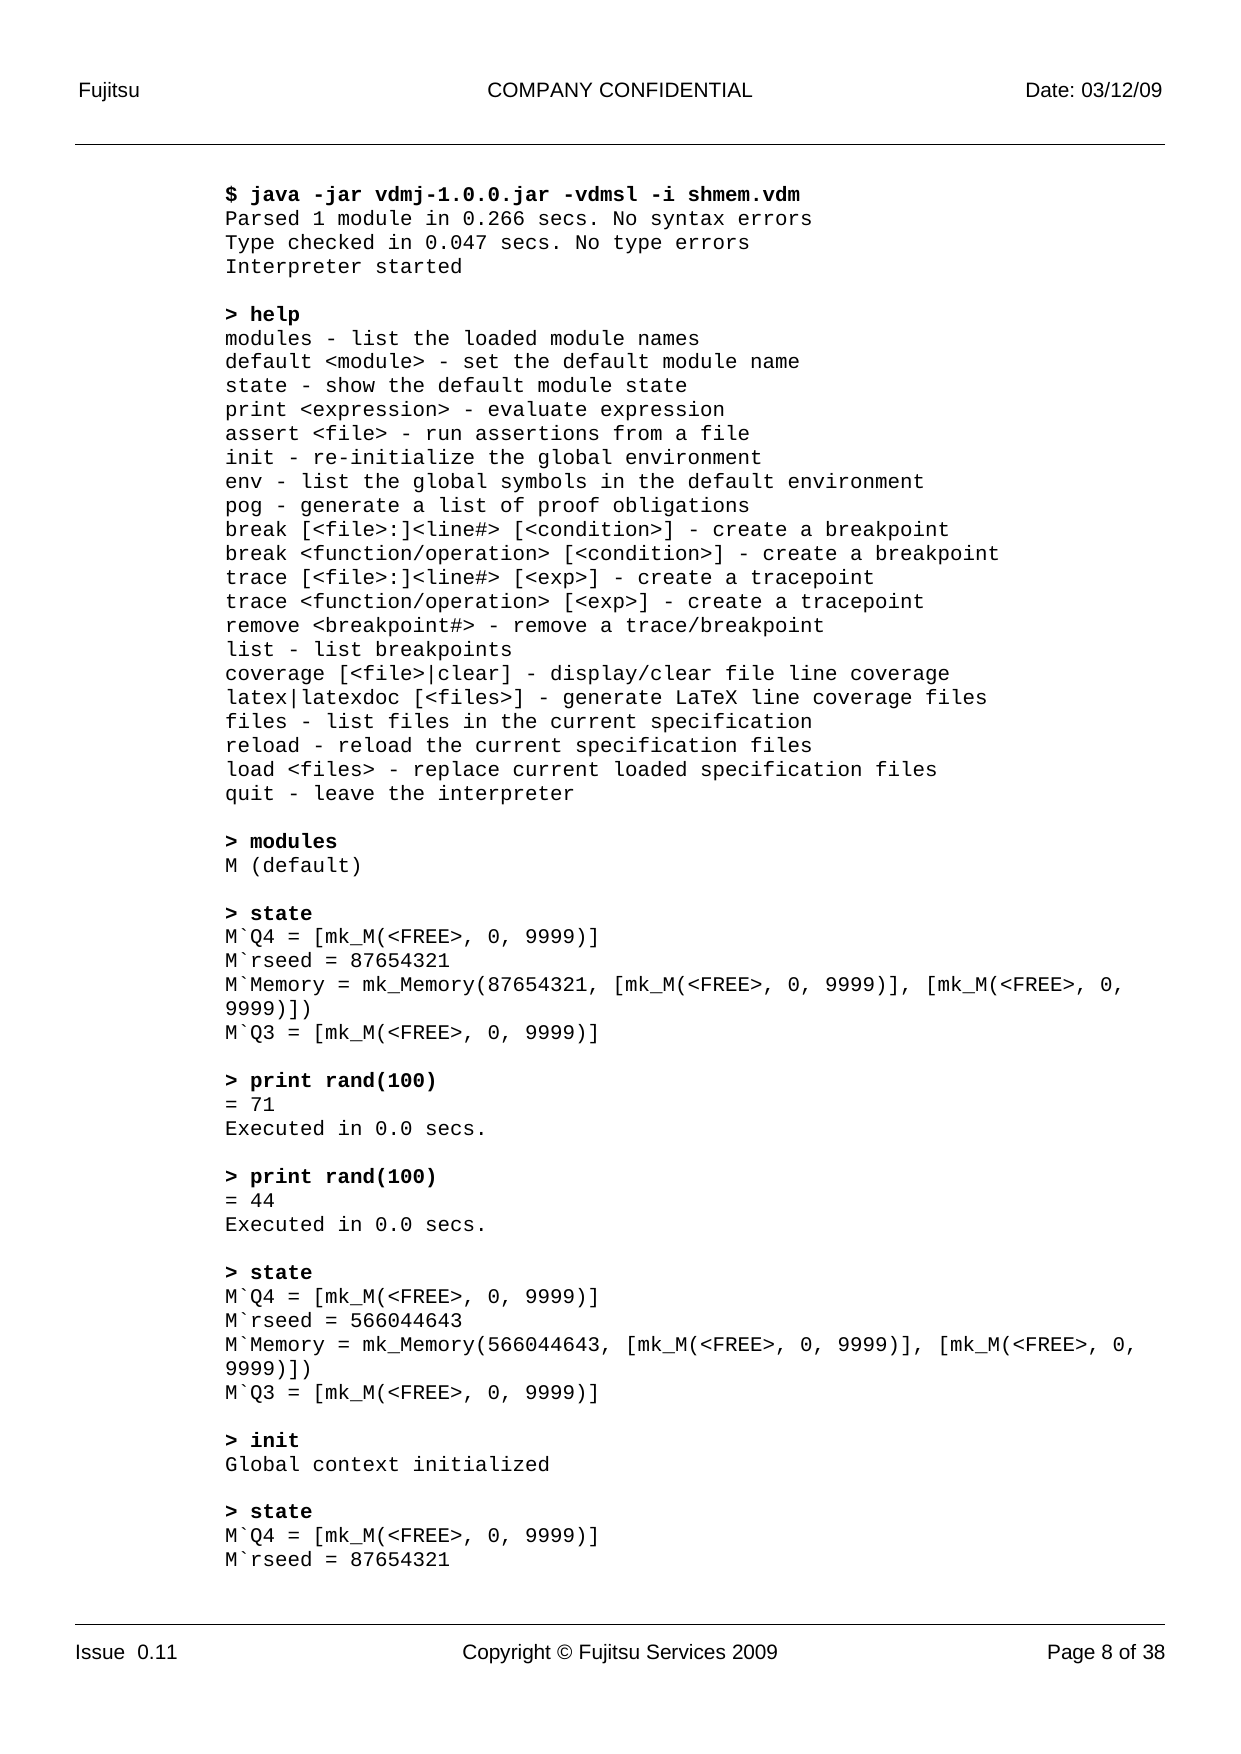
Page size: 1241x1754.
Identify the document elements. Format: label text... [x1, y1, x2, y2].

text latex|latexdoc [<files>] - generate LaTeX line coverage files [225, 687, 1165, 711]
text > state [225, 902, 1165, 926]
text > state [225, 1501, 1165, 1525]
text remove <breakpoint#> - remove a trace/breakpoint [225, 615, 1165, 639]
text M`rseed = 566044643 [225, 1310, 1165, 1334]
text assert <file> - run assertions from a file [225, 423, 1165, 447]
text break [<file>:]<line#> [<condition>] - create a breakpoint [225, 519, 1165, 543]
text Executed in 0.0 secs. [225, 1214, 1165, 1238]
text M`Memory = mk_Memory(87654321, [mk_M(<FREE>, 0, 9999)], [mk_M(<FREE>, 0, 9999)]) [225, 974, 1165, 1022]
text > print rand(100) [225, 1070, 1165, 1094]
text = 44 [225, 1190, 1165, 1214]
text > state [225, 1262, 1165, 1286]
text M`Q3 = [mk_M(<FREE>, 0, 9999)] [225, 1382, 1165, 1406]
text Parsed 1 module in 0.266 secs. No syntax errors [225, 208, 1165, 232]
text trace <function/operation> [<exp>] - create a tracepoint [225, 591, 1165, 615]
text break <function/operation> [<condition>] - create a breakpoint [225, 543, 1165, 567]
text > help [225, 303, 1165, 327]
text default <module> - set the default module name [225, 351, 1165, 375]
text print <expression> - evaluate expression [225, 399, 1165, 423]
text trace [<file>:]<line#> [<exp>] - create a tracepoint [225, 567, 1165, 591]
text files - list files in the current specification [225, 711, 1165, 735]
text = 71 [225, 1094, 1165, 1118]
text init - re-initialize the global environment [225, 447, 1165, 471]
text > init [225, 1429, 1165, 1453]
text Global context initialized [225, 1453, 1165, 1477]
text state - show the default module state [225, 375, 1165, 399]
text M (default) [225, 854, 1165, 878]
text M`rseed = 87654321 [225, 1549, 1165, 1573]
text M`Q4 = [mk_M(<FREE>, 0, 9999)] [225, 926, 1165, 950]
text coverage [<file>|clear] - display/clear file line coverage [225, 663, 1165, 687]
text modules - list the loaded module names [225, 327, 1165, 351]
text M`Q4 = [mk_M(<FREE>, 0, 9999)] [225, 1286, 1165, 1310]
text M`Q3 = [mk_M(<FREE>, 0, 9999)] [225, 1022, 1165, 1046]
text M`rseed = 87654321 [225, 950, 1165, 974]
text $ java -jar vdmj-1.0.0.jar -vdmsl -i shmem.vdm [225, 184, 1165, 208]
text list - list breakpoints [225, 639, 1165, 663]
text pog - generate a list of proof obligations [225, 495, 1165, 519]
text Interpreter started [225, 256, 1165, 279]
text load <files> - replace current loaded specification files [225, 759, 1165, 783]
text > modules [225, 831, 1165, 854]
text M`Q4 = [mk_M(<FREE>, 0, 9999)] [225, 1525, 1165, 1549]
text > print rand(100) [225, 1166, 1165, 1190]
text Type checked in 0.047 secs. No type errors [225, 232, 1165, 256]
text quit - leave the interpreter [225, 783, 1165, 807]
text env - list the global symbols in the default environment [225, 471, 1165, 495]
text reload - reload the current specification files [225, 735, 1165, 759]
text Executed in 0.0 secs. [225, 1118, 1165, 1142]
text M`Memory = mk_Memory(566044643, [mk_M(<FREE>, 0, 9999)], [mk_M(<FREE>, 0, 9999)]) [225, 1334, 1165, 1382]
